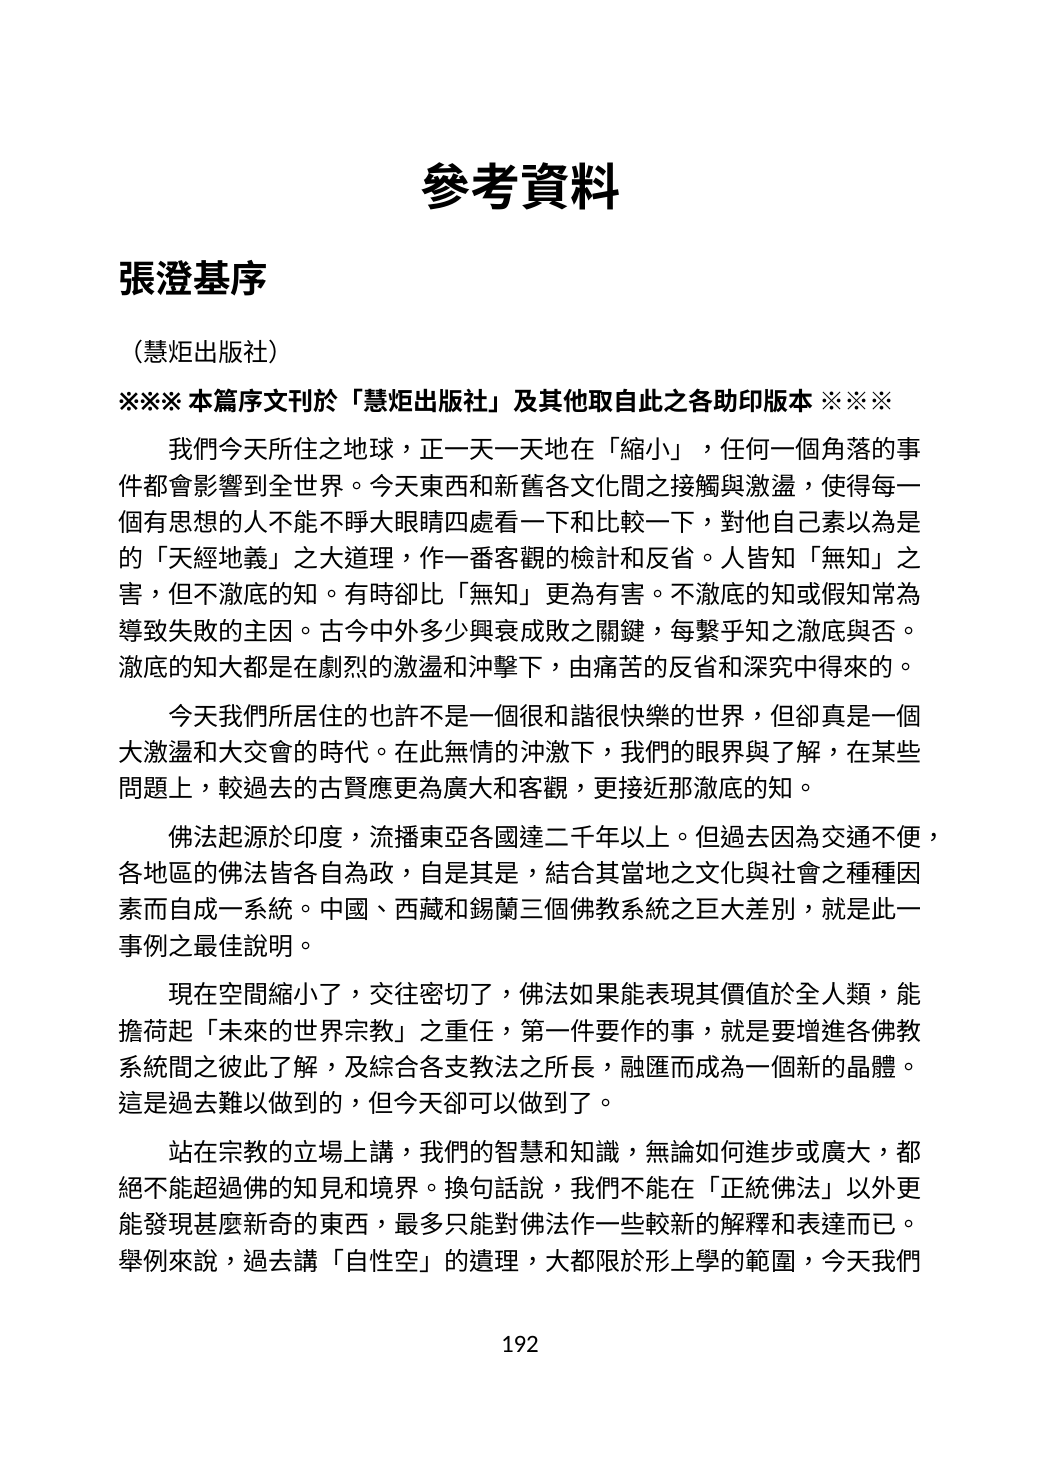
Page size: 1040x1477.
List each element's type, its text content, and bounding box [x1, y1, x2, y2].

text 佛法起源於印度，流播東亞各國達二千年以上。但過去因為交通不便，各地區的佛法皆各自為政，自是其是，結合其當地之文化與社會之種種因素而自成一系統。中國、西藏和錫蘭三個佛教系統之巨大差別，就是此一事例之最佳說明。 [118, 817, 921, 962]
subtitle 張澄基序 [118, 249, 921, 303]
text 站在宗教的立場上講，我們的智慧和知識，無論如何進步或廣大，都絕不能超過佛的知見和境界。換句話說，我們不能在「正統佛法」以外更能發現甚麼新奇的東西，最多只能對佛法作一些較新的解釋和表達而已。舉例來說，過去講「自性空」的遺理，大都限於形上學的範圍，今天我們 [118, 1132, 921, 1277]
text 我們今天所住之地球，正一天一天地在「縮小」，任何一個角落的事件都會影響到全世界。今天東西和新舊各文化間之接觸與激盪，使得每一個有思想的人不能不睜大眼睛四處看一下和比較一下，對他自己素以為是的「天經地義」之大道理，作一番客觀的檢計和反省。人皆知「無知」之害，但不澈底的知。有時卻比「無知」更為有害。不澈底的知或假知常為導致失敗的主因。古今中外多少興衰成敗之關鍵，每繫乎知之澈底與否。澈底的知大都是在劇烈的激盪和沖擊下，由痛苦的反省和深究中得來的。 [118, 430, 921, 683]
text ※※※ 本篇序文刊於「慧炬出版社」及其他取自此之各助印版本 ※※※ [118, 381, 921, 417]
text 今天我們所居住的也許不是一個很和諧很快樂的世界，但卻真是一個大激盪和大交會的時代。在此無情的沖激下，我們的眼界與了解，在某些問題上，較過去的古賢應更為廣大和客觀，更接近那澈底的知。 [118, 696, 921, 805]
text 現在空間縮小了，交往密切了，佛法如果能表現其價值於全人類，能擔荷起「未來的世界宗教」之重任，第一件要作的事，就是要增進各佛教系統間之彼此了解，及綜合各支教法之所長，融匯而成為一個新的晶體。這是過去難以做到的，但今天卻可以做到了。 [118, 975, 921, 1120]
text （慧炬出版社） [118, 332, 921, 368]
subtitle 參考資料 [118, 147, 921, 220]
